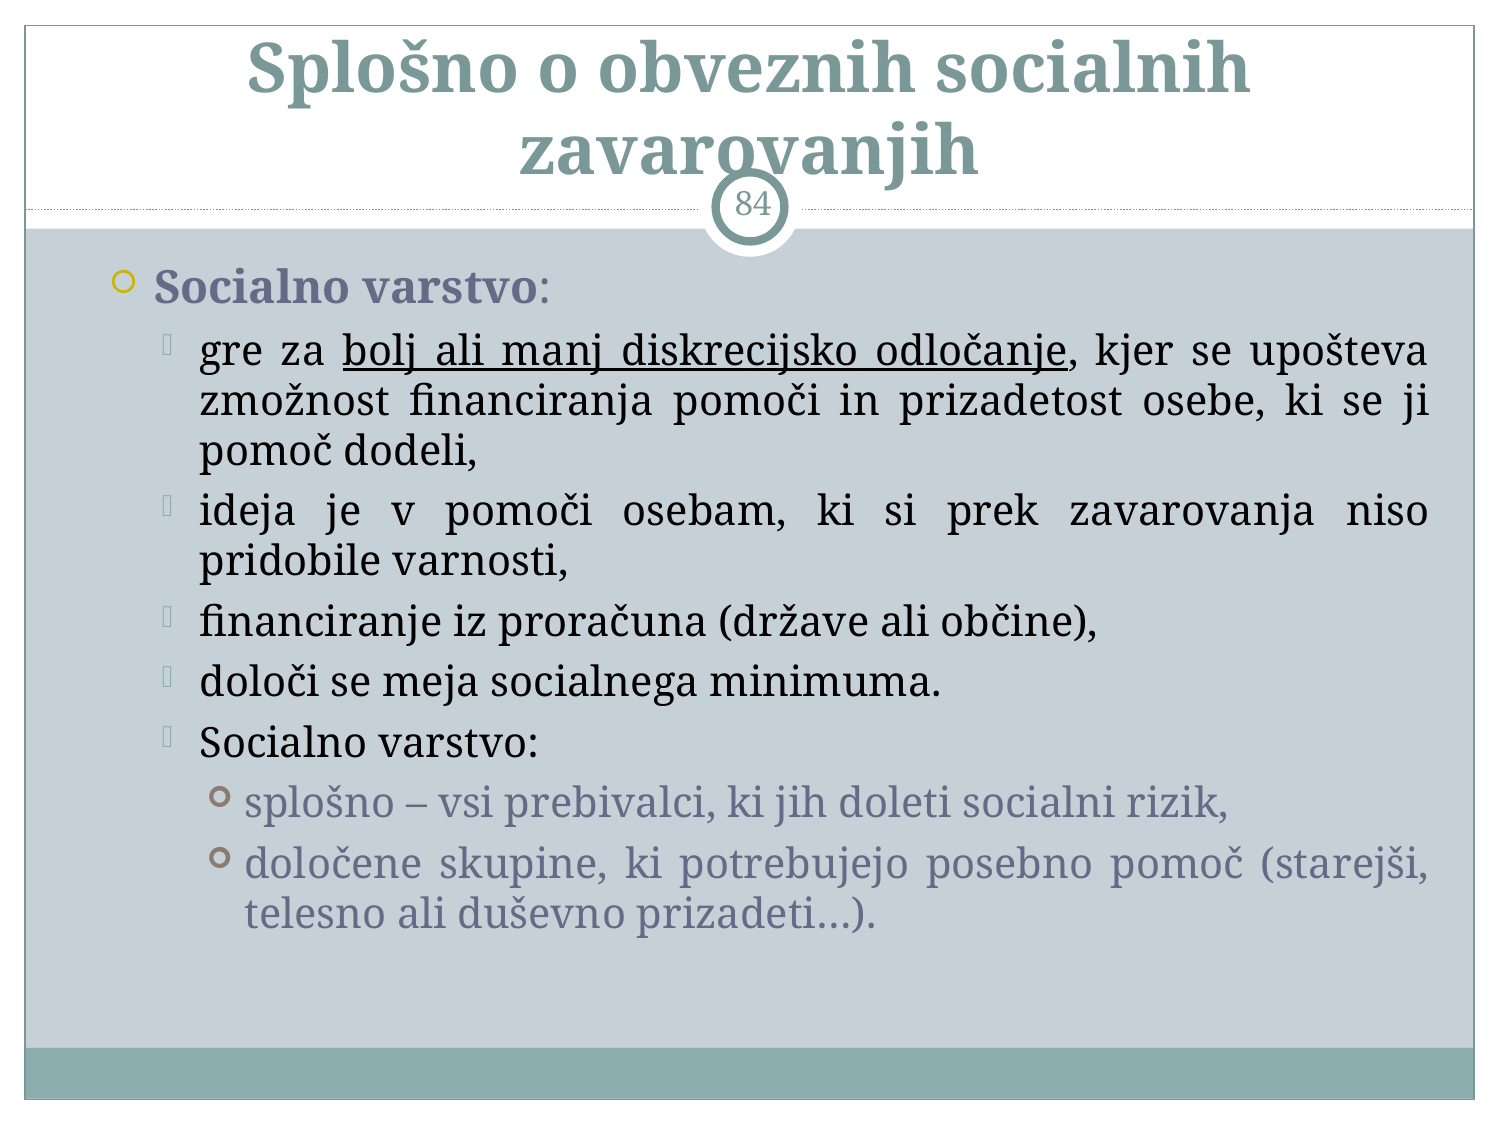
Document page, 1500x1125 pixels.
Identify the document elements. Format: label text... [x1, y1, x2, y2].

title Splošno o obveznih socialnih zavarovanjih [41, 18, 1459, 197]
list Socialno varstvo: gre za bolj ali manj diskrecijsko odločanje, kjer se upošteva zmožnost financiranja pomoči in prizadetost osebe, ki se ji pomoč dodeli, ideja je v pomoči osebam, ki si prek zavarovanja niso pridobile varnosti, financiranje iz proračuna (države ali občine), določi se meja socialnega minimuma. Socialno varstvo: splošno – vsi prebivalci, ki jih doleti socialni rizik, določene skupine, ki potrebujejo posebno pomoč (starejši, telesno ali duševno prizadeti…). [49, 250, 1445, 1001]
text_box [715, 168, 791, 241]
